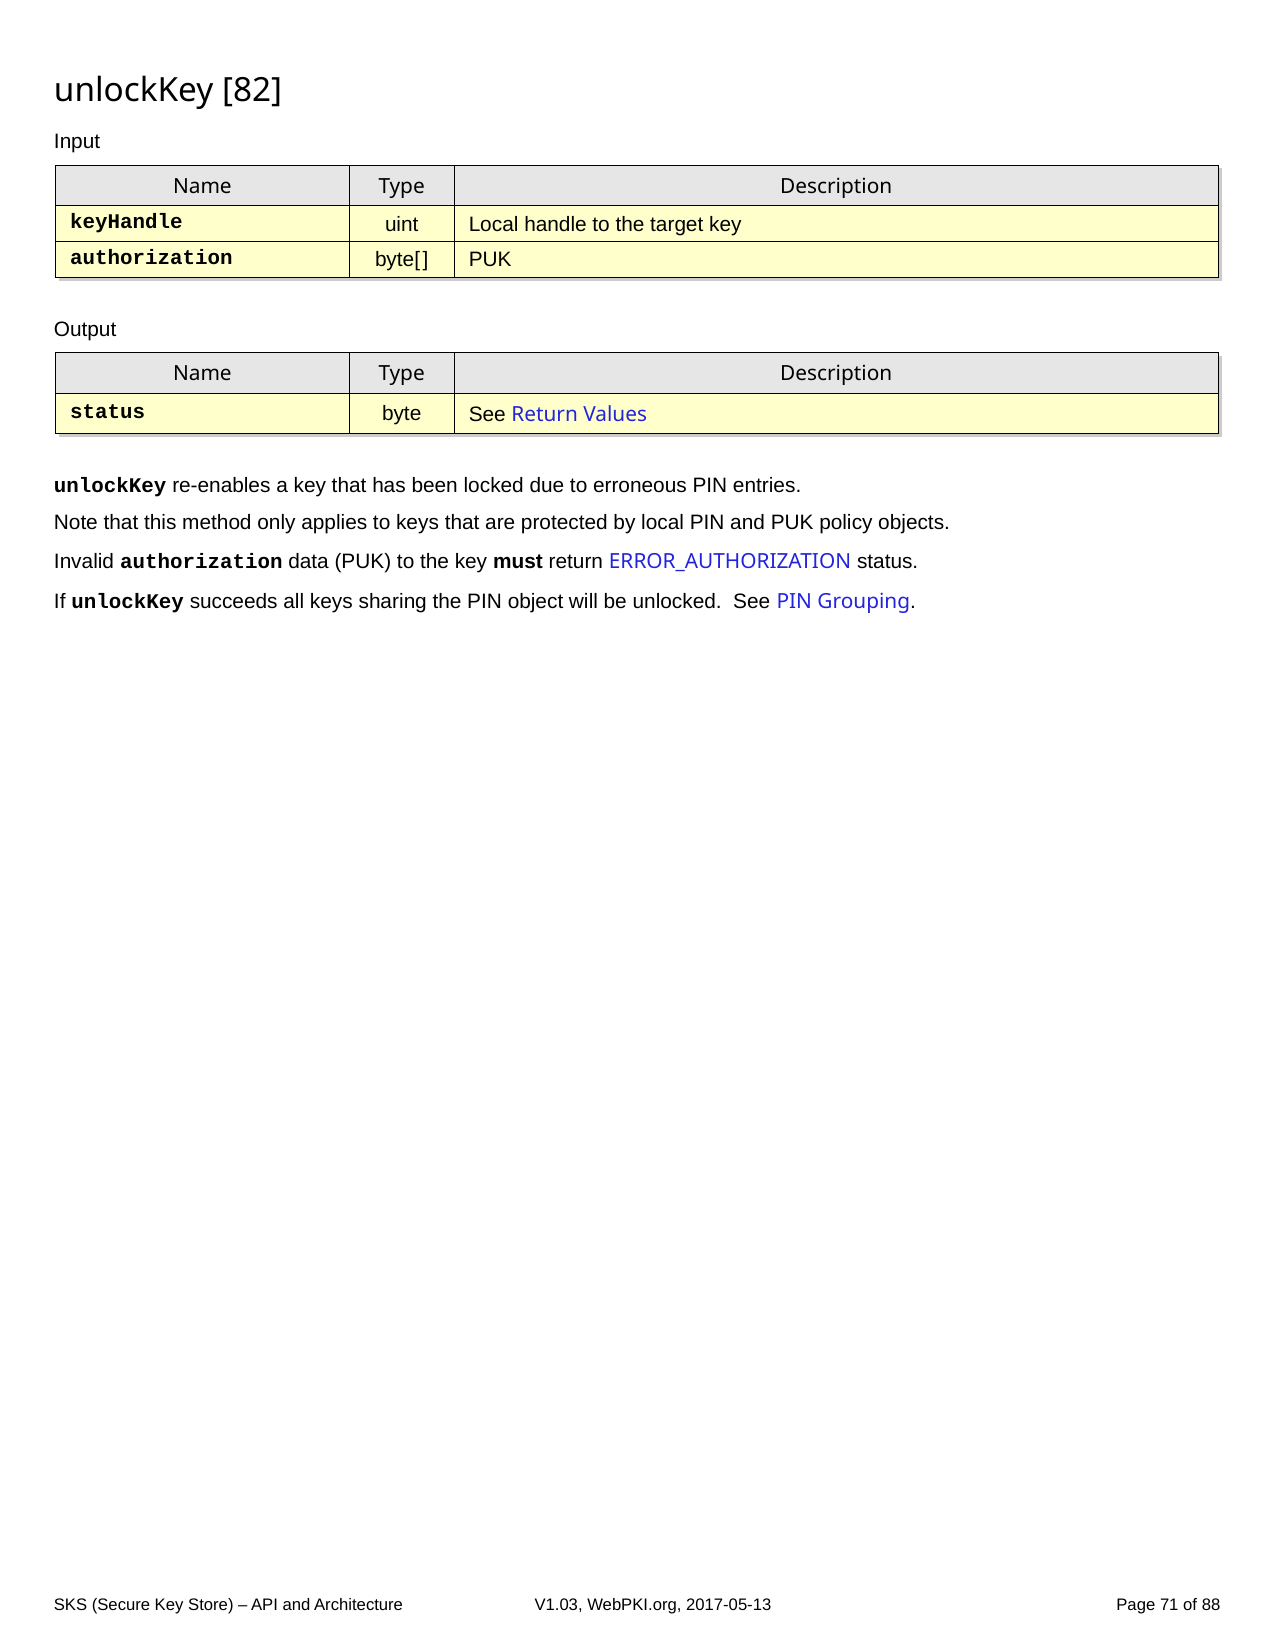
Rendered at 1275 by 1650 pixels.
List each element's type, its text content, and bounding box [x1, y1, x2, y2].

table_cell keyHandle [56, 206, 349, 241]
text Output [54, 317, 1221, 341]
table_cell uint [350, 206, 454, 241]
table_header Name [56, 353, 349, 393]
text unlockKey re-enables a key that has been locked due to erroneous PIN entries. [54, 472, 1221, 498]
table_header Type [350, 166, 454, 205]
table_header Description [455, 353, 1218, 393]
text Input [54, 129, 1221, 153]
table_cell Local handle to the target key [455, 206, 1218, 241]
table_cell PUK [455, 242, 1218, 277]
subtitle unlockKey [82] [54, 66, 1221, 111]
table_header Name [56, 166, 349, 205]
table_header Description [455, 166, 1218, 205]
table_cell byte [350, 394, 454, 433]
table_cell status [56, 394, 349, 433]
table_cell See Return Values [455, 394, 1218, 433]
text Note that this method only applies to keys that are protected by local PIN and PUK policy objects. [54, 510, 1221, 534]
table_cell authorization [56, 242, 349, 277]
text If unlockKey succeeds all keys sharing the PIN object will be unlocked. See PIN Grouping. [54, 586, 1221, 615]
table_cell byte⁮[ ] [350, 242, 454, 277]
table_header Type [350, 353, 454, 393]
text Invalid authorization data (PUK) to the key must return ERROR_AUTHORIZATION status. [54, 546, 1221, 574]
